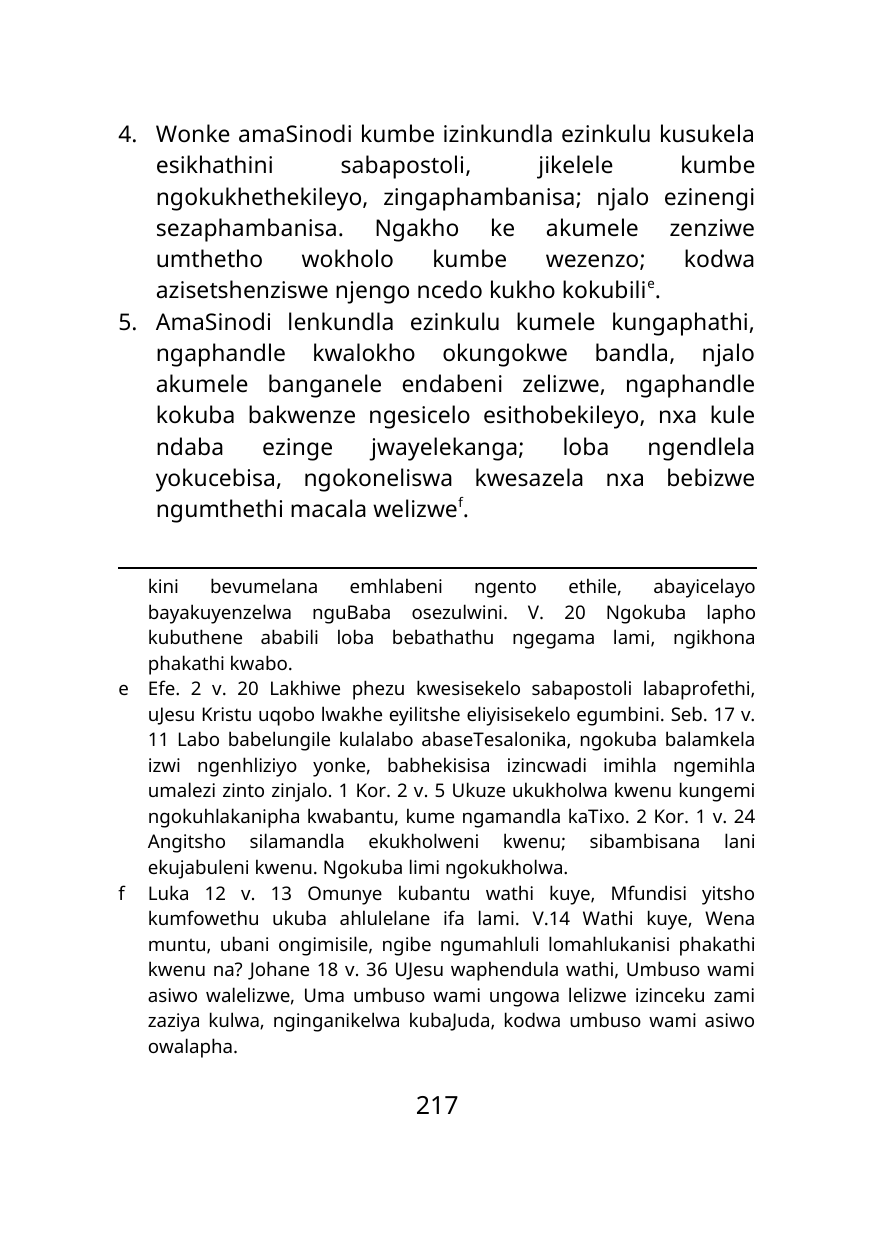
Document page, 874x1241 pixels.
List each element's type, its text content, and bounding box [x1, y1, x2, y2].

list Wonke amaSinodi kumbe izinkundla ezinkulu kusukela esikhathini sabapostoli, jikelele kumbe ngokukhethekileyo, zingaphambanisa; njalo ezinengi sezaphambanisa. Ngakho ke akumele zenziwe umthetho wokholo kumbe wezenzo; kodwa azisetshenziswe njengo ncedo kukho kokubili. [118, 118, 756, 306]
list Efe. 2 v. 20 Lakhiwe phezu kwesisekelo sabapostoli labaprofethi, uJesu Kristu uqobo lwakhe eyilitshe eliyisisekelo egumbini. Seb. 17 v. 11 Labo babelungile kulalabo abaseTesalonika, ngokuba balamkela izwi ngenhliziyo yonke, babhekisisa izincwadi imihla ngemihla umalezi zinto zinjalo. 1 Kor. 2 v. 5 Ukuze ukukholwa kwenu kungemi ngokuhlakanipha kwabantu, kume ngamandla kaTixo. 2 Kor. 1 v. 24 Angitsho silamandla ekukholweni kwenu; sibambisana lani ekujabuleni kwenu. Ngokuba limi ngokukholwa. [118, 676, 756, 880]
list kini bevumelana emhlabeni ngento ethile, abayicelayo bayakuyenzelwa nguBaba osezulwini. V. 20 Ngokuba lapho kubuthene ababili loba bebathathu ngegama lami, ngikhona phakathi kwabo. [118, 574, 756, 676]
list Luka 12 v. 13 Omunye kubantu wathi kuye, Mfundisi yitsho kumfowethu ukuba ahlulelane ifa lami. V.14 Wathi kuye, Wena muntu, ubani ongimisile, ngibe ngumahluli lomahlukanisi phakathi kwenu na? Johane 18 v. 36 UJesu waphendula wathi, Umbuso wami asiwo walelizwe, Uma umbuso wami ungowa lelizwe izinceku zami zaziya kulwa, nginganikelwa kubaJuda, kodwa umbuso wami asiwo owalapha. [118, 880, 756, 1058]
list AmaSinodi lenkundla ezinkulu kumele kungaphathi, ngaphandle kwalokho okungokwe bandla, njalo akumele banganele endabeni zelizwe, ngaphandle kokuba bakwenze ngesicelo esithobekileyo, nxa kule ndaba ezinge jwayelekanga; loba ngendlela yokucebisa, ngokoneliswa kwesazela nxa bebizwe ngumthethi macala welizwe. [118, 306, 756, 524]
